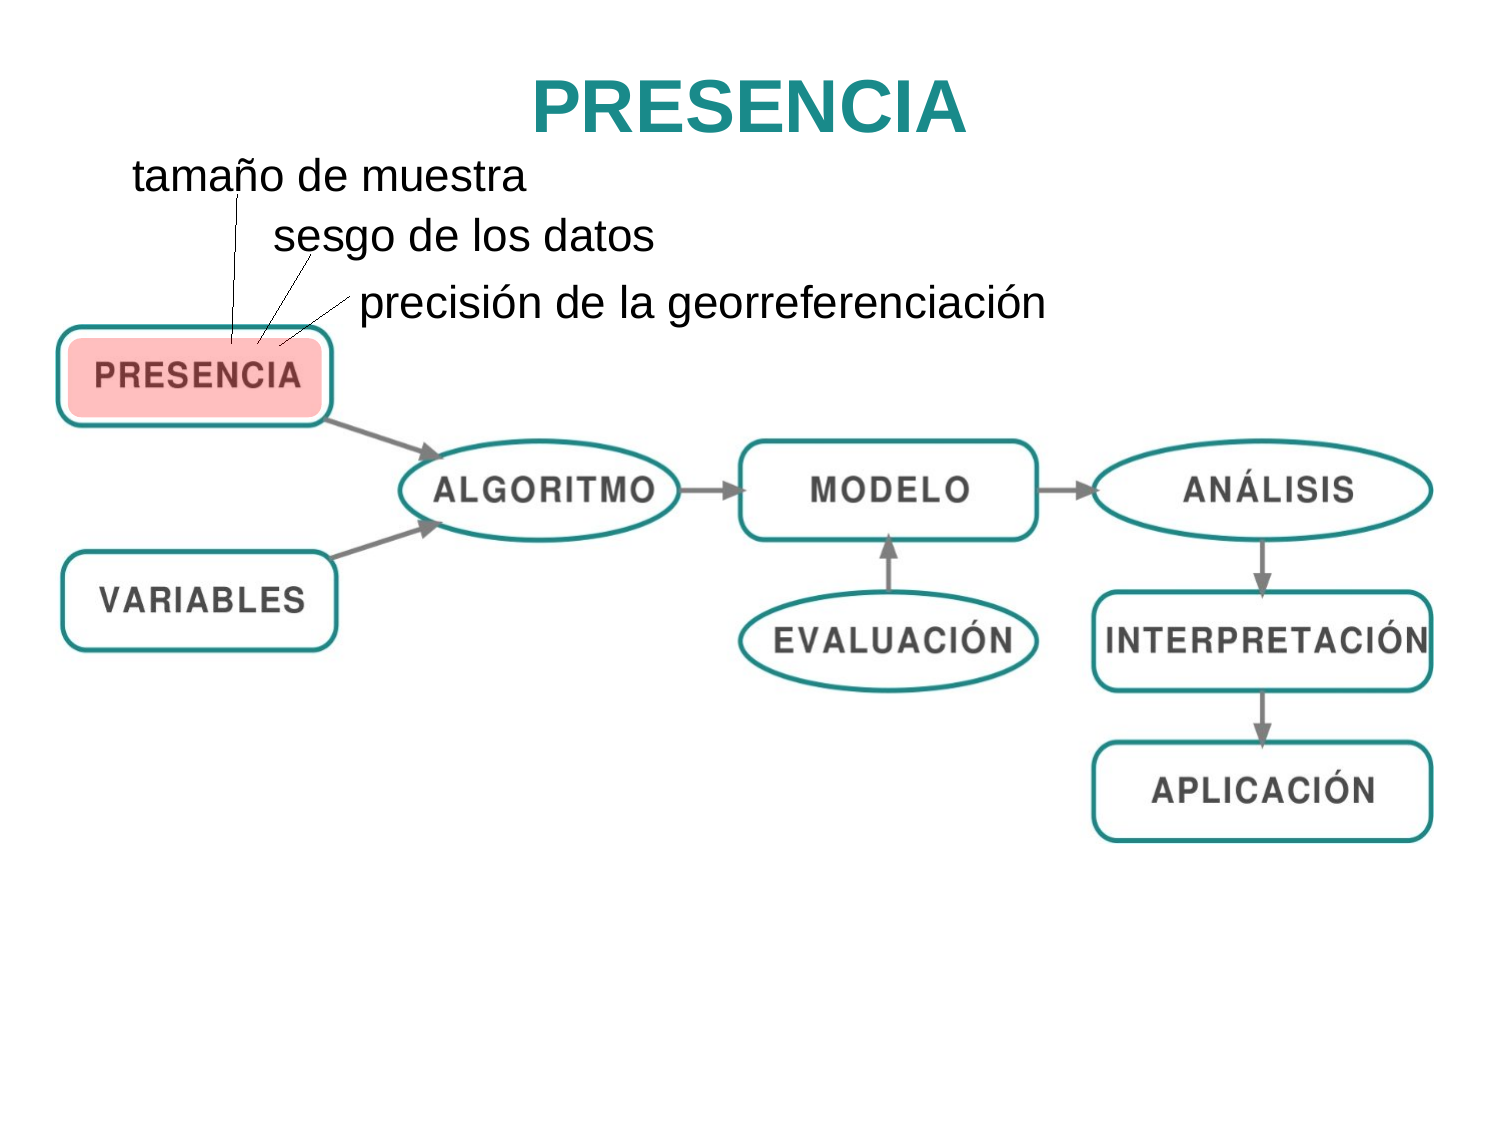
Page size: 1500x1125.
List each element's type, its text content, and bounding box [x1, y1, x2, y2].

title PRESENCIA [112, 4, 1388, 209]
text_box [67, 338, 322, 418]
text_box sesgo de los datos [258, 209, 676, 269]
picture [55, 324, 1434, 844]
text_box precisión de la georreferenciación [344, 264, 1194, 335]
